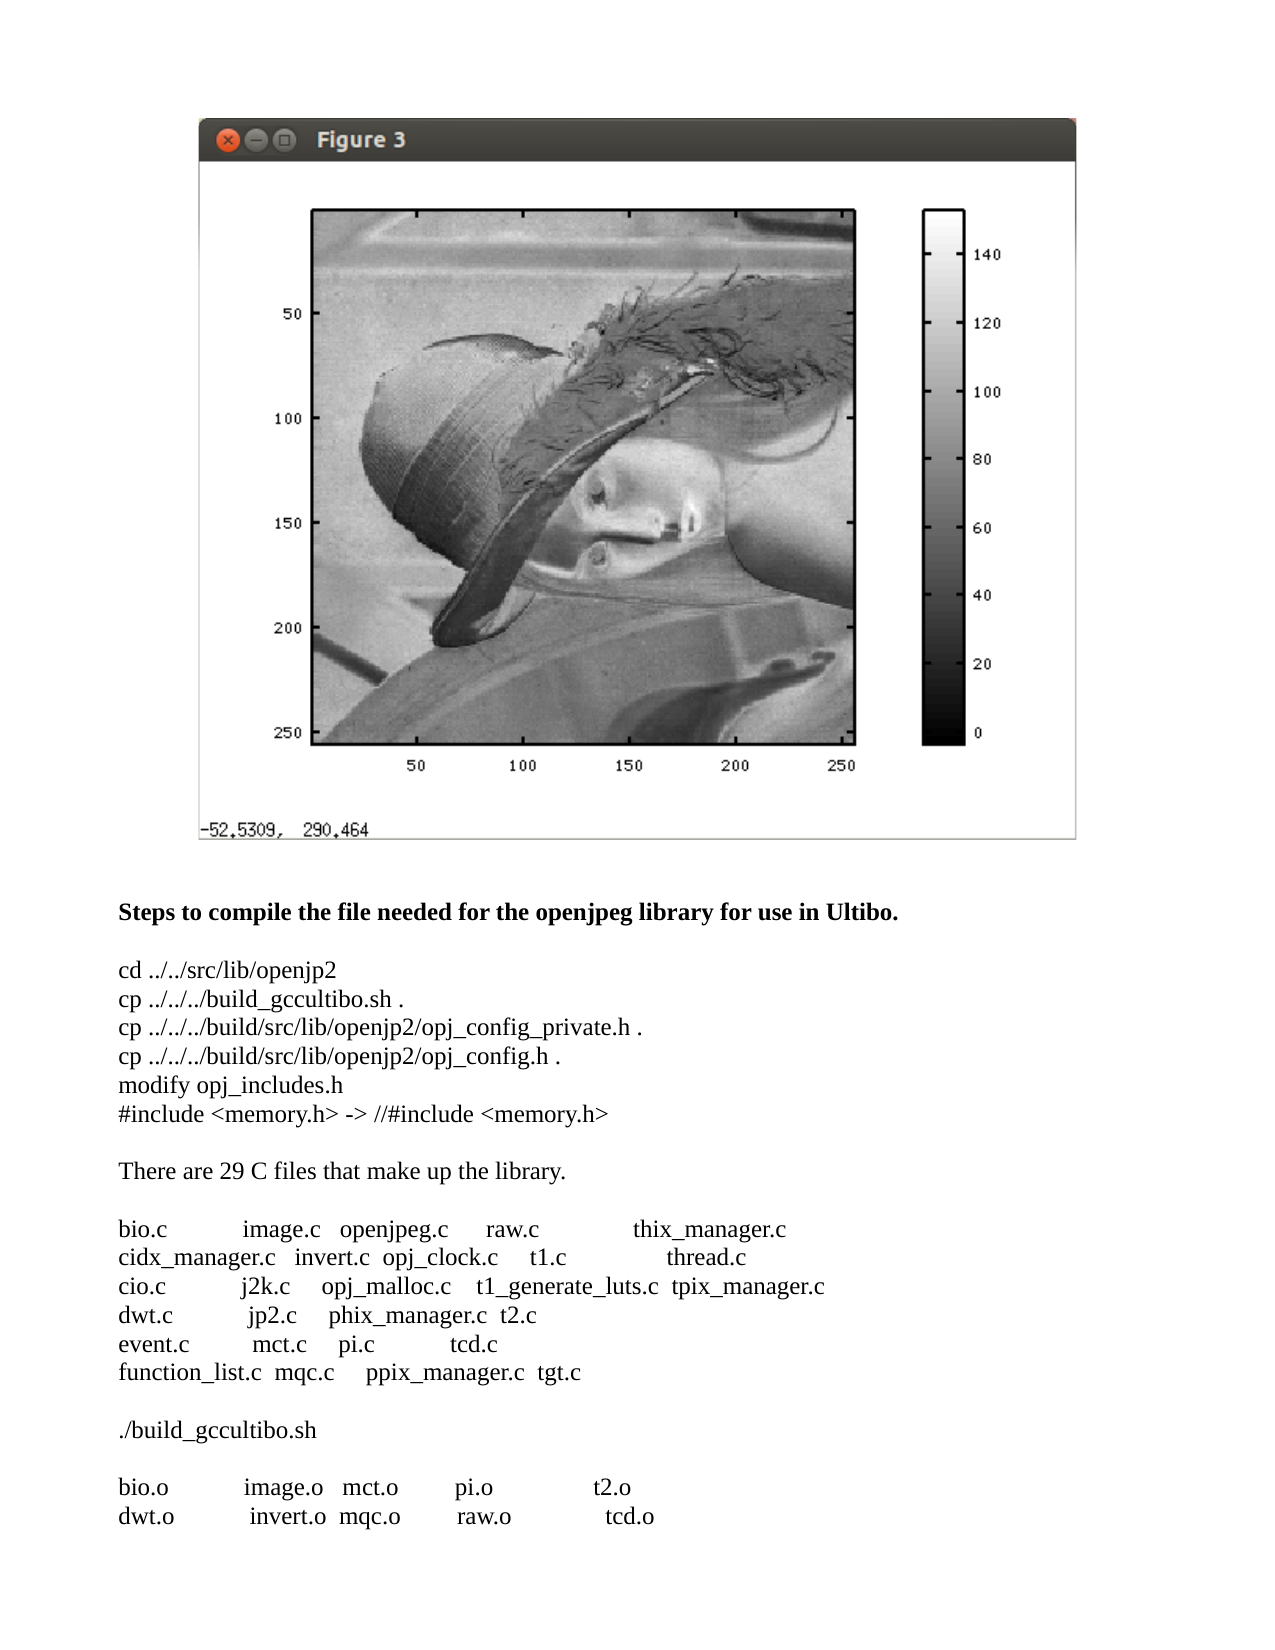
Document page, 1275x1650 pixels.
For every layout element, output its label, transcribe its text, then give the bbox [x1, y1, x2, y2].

text cp ../../../build/src/lib/openjp2/opj_config_private.h . [118, 1012, 1157, 1041]
text bio.c image.c openjpeg.c raw.c thix_manager.c [118, 1214, 1157, 1242]
text bio.o image.o mct.o pi.o t2.o [118, 1472, 1157, 1501]
text dwt.c jp2.c phix_manager.c t2.c [118, 1300, 1157, 1329]
text event.c mct.c pi.c tcd.c [118, 1329, 1157, 1357]
text cd ../../src/lib/openjp2 [118, 955, 1157, 984]
text dwt.o invert.o mqc.o raw.o tcd.o [118, 1501, 1157, 1530]
text ./build_gccultibo.sh [118, 1415, 1157, 1444]
text #include <memory.h> -> //#include <memory.h> [118, 1099, 1157, 1127]
text cio.c j2k.c opj_malloc.c t1_generate_luts.c tpix_manager.c [118, 1271, 1157, 1300]
text modify opj_includes.h [118, 1070, 1157, 1099]
text cidx_manager.c invert.c opj_clock.c t1.c thread.c [118, 1242, 1157, 1271]
picture [198, 118, 1077, 840]
text cp ../../../build_gccultibo.sh . [118, 984, 1157, 1012]
text Steps to compile the file needed for the openjpeg library for use in Ultibo. [118, 897, 1157, 926]
text There are 29 C files that make up the library. [118, 1156, 1157, 1185]
text function_list.c mqc.c ppix_manager.c tgt.c [118, 1357, 1157, 1386]
text cp ../../../build/src/lib/openjp2/opj_config.h . [118, 1041, 1157, 1070]
